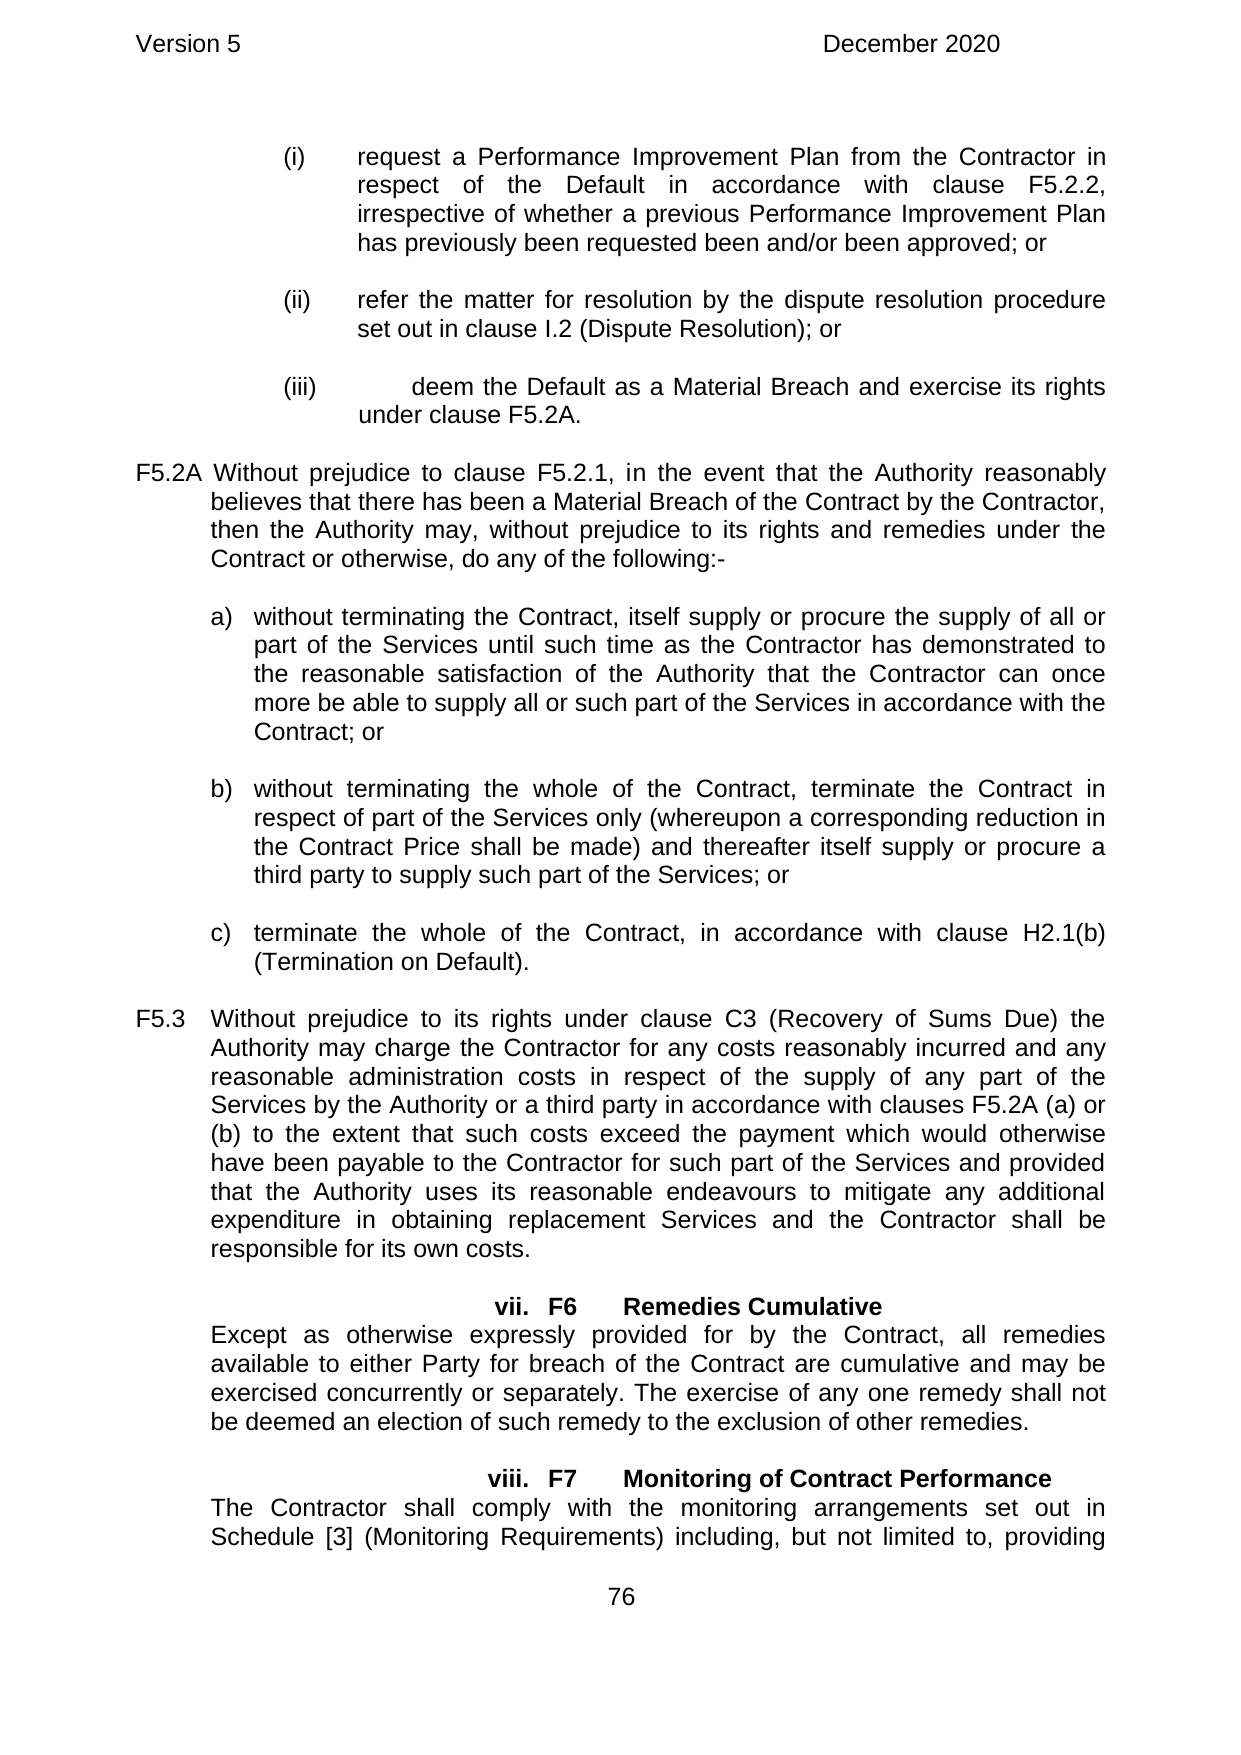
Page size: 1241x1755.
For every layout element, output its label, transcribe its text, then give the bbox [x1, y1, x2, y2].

text Except as otherwise expressly provided for by the Contract, all remedies available to either Party for breach of the Contract are cumulative and may be exercised concurrently or separately. The exercise of any one remedy shall not be deemed an election of such remedy to the exclusion of other remedies. [210, 1320, 1107, 1435]
text (i) request a Performance Improvement Plan from the Contractor in respect of the Default in accordance with clause F5.2.2, irrespective of whether a previous Performance Improvement Plan has previously been requested been and/or been approved; or [283, 142, 1107, 257]
text b) without terminating the whole of the Contract, terminate the Contract in respect of part of the Services only (whereupon a corresponding reduction in the Contract Price shall be made) and thereafter itself supply or procure a third party to supply such part of the Services; or [210, 774, 1107, 889]
text a) without terminating the Contract, itself supply or procure the supply of all or part of the Services until such time as the Contractor has demonstrated to the reasonable satisfaction of the Authority that the Contractor can once more be able to supply all or such part of the Services in accordance with the Contract; or [210, 602, 1107, 745]
text c) terminate the whole of the Contract, in accordance with clause H2.1(b) (Termination on Default). [210, 918, 1107, 975]
text F5.2A Without prejudice to clause F5.2.1, in the event that the Authority reasonably believes that there has been a Material Breach of the Contract by the Contractor, then the Authority may, without prejudice to its rights and remedies under the Contract or otherwise, do any of the following:- [135, 458, 1107, 573]
subtitle F7 Monitoring of Contract Performance [529, 1464, 1107, 1493]
text F5.3 Without prejudice to its rights under clause C3 (Recovery of Sums Due) the Authority may charge the Contractor for any costs reasonably incurred and any reasonable administration costs in respect of the supply of any part of the Services by the Authority or a third party in accordance with clauses F5.2A (a) or (b) to the extent that such costs exceed the payment which would otherwise have been payable to the Contractor for such part of the Services and provided that the Authority uses its reasonable endeavours to mitigate any additional expenditure in obtaining replacement Services and the Contractor shall be responsible for its own costs. [135, 1004, 1107, 1263]
subtitle F6 Remedies Cumulative [529, 1292, 1107, 1320]
list deem the Default as a Material Breach and exercise its rights under clause F5.2A. [283, 372, 1107, 429]
text The Contractor shall comply with the monitoring arrangements set out in Schedule [3] (Monitoring Requirements) including, but not limited to, providing [210, 1493, 1107, 1550]
text (ii) refer the matter for resolution by the dispute resolution procedure set out in clause I.2 (Dispute Resolution); or [283, 285, 1107, 343]
